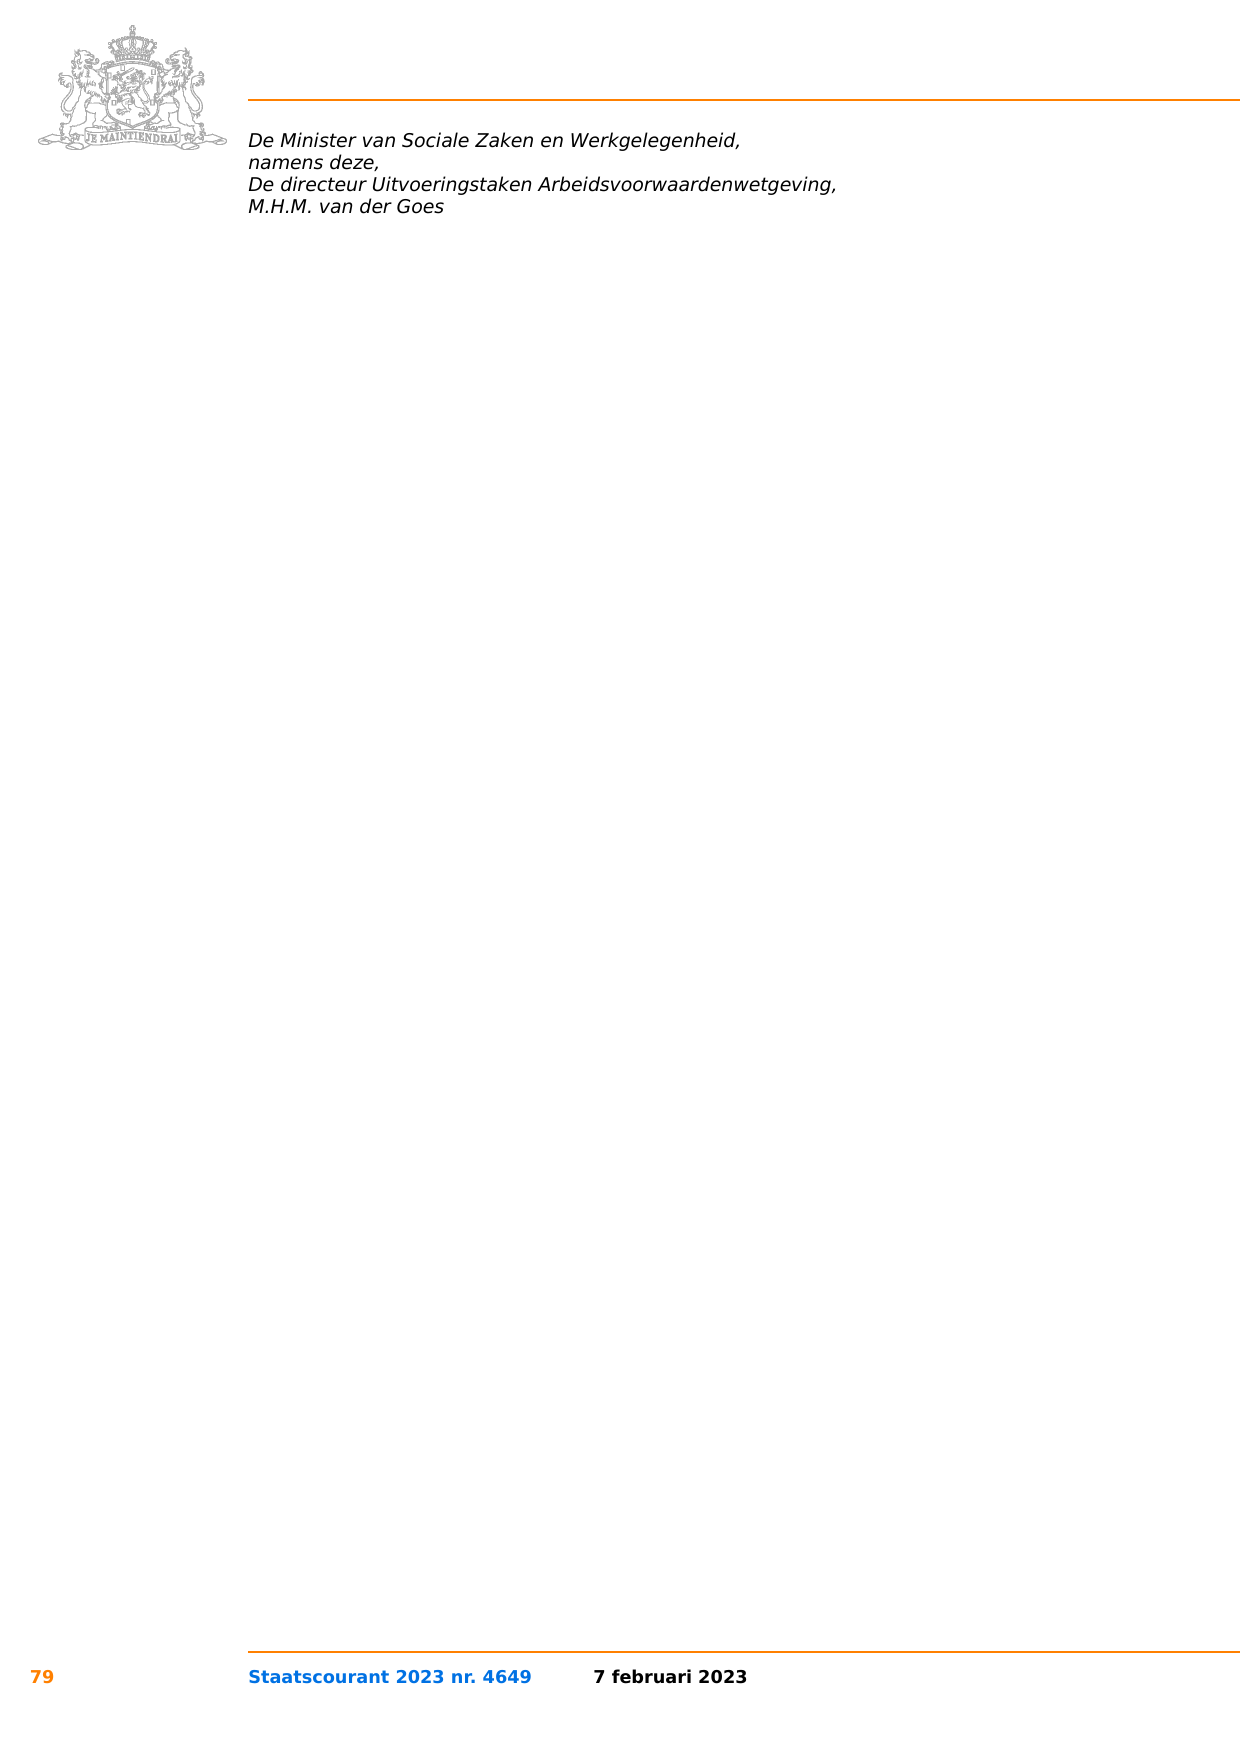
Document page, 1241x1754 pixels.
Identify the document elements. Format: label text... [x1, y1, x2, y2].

picture [38, 25, 227, 150]
text De Minister van Sociale Zaken en Werkgelegenheid, namens deze, De directeur Uitvoeringstaken Arbeidsvoorwaardenwetgeving, M.H.M. van der Goes [248, 130, 1163, 218]
